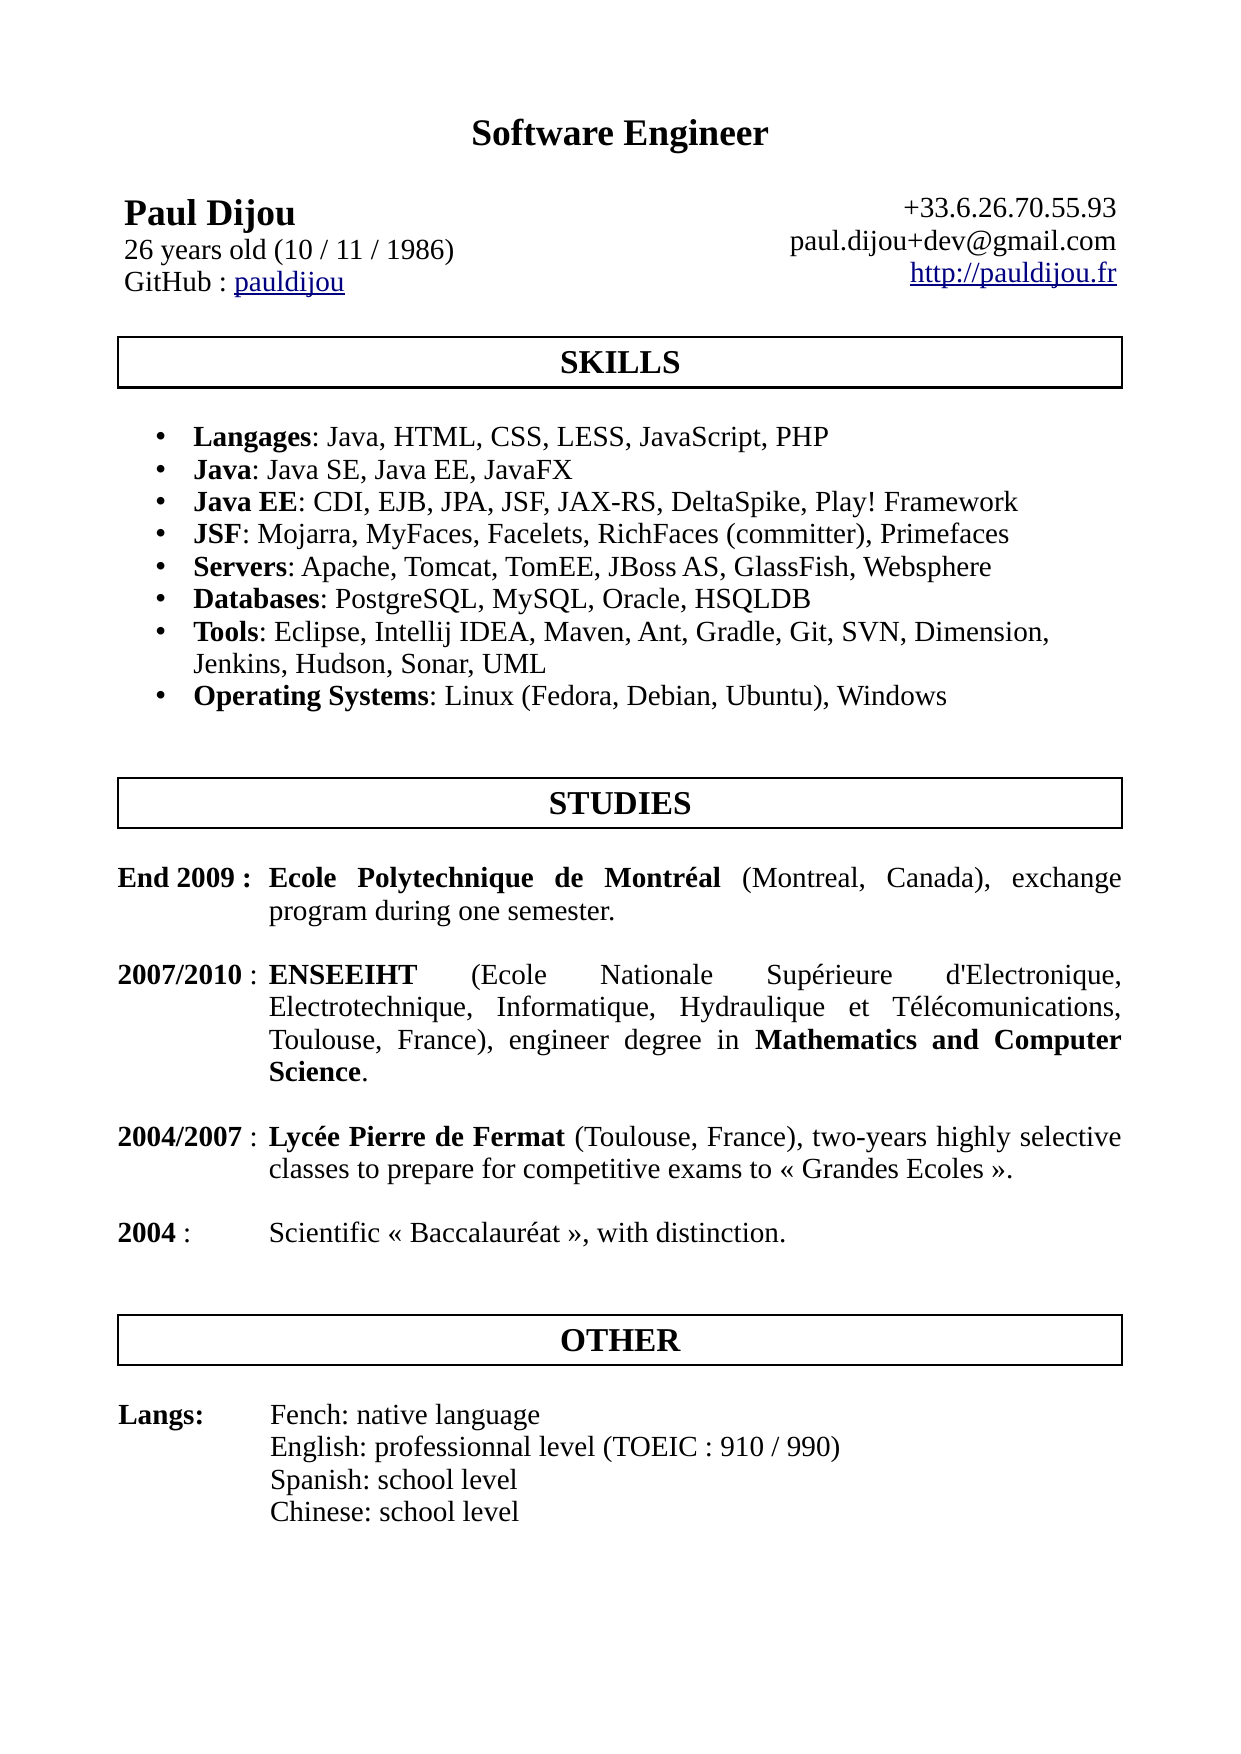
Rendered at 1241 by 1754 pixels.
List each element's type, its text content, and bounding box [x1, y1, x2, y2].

list Java: Java SE, Java EE, JavaFX [156, 453, 1122, 486]
table_header SKILLS [119, 338, 1121, 386]
list Databases: PostgreSQL, MySQL, Oracle, HSQLDB [156, 583, 1122, 615]
table_header Ecole Polytechnique de Montréal (Montreal, Canada), exchange program during one semester. ENSEEIHT (Ecole Nationale Supérieure d'Electronique, Electrotechnique, Informatique, Hydraulique et Télécomunications, Toulouse, France), engineer degree in Mathematics and Computer Science. Lycée Pierre de Fermat (Toulouse, France), two-years highly selective classes to prepare for competitive exams to « Grandes Ecoles ». Scientific « Baccalauréat », with distinction. [269, 862, 1122, 1249]
table_header +33.6.26.70.55.93 paul.dijou+dev@gmail.com http://pauldijou.fr [620, 186, 1122, 304]
table_header Langs: [118, 1399, 270, 1528]
table_header OTHER [119, 1316, 1121, 1364]
table_header End 2009 : 2007/2010 : 2004/2007 : 2004 : [117, 862, 268, 1249]
text Software Engineer [118, 112, 1122, 154]
list JSF: Mojarra, MyFaces, Facelets, RichFaces (committer), Primefaces [156, 518, 1122, 550]
list Tools: Eclipse, Intellij IDEA, Maven, Ant, Gradle, Git, SVN, Dimension, Jenkins, Hudson, Sonar, UML [156, 615, 1122, 680]
list Langages: Java, HTML, CSS, LESS, JavaScript, PHP [156, 421, 1122, 453]
list Operating Systems: Linux (Fedora, Debian, Ubuntu), Windows [156, 680, 1122, 712]
table_header Fench: native language English: professionnal level (TOEIC : 910 / 990) Spanish: school level Chinese: school level [270, 1399, 1123, 1528]
table_header Paul Dijou 26 years old (10 / 11 / 1986) GitHub : pauldijou [118, 186, 620, 304]
table_header STUDIES [119, 779, 1121, 827]
list Java EE: CDI, EJB, JPA, JSF, JAX-RS, DeltaSpike, Play! Framework [156, 486, 1122, 518]
list Servers: Apache, Tomcat, TomEE, JBoss AS, GlassFish, Websphere [156, 550, 1122, 583]
